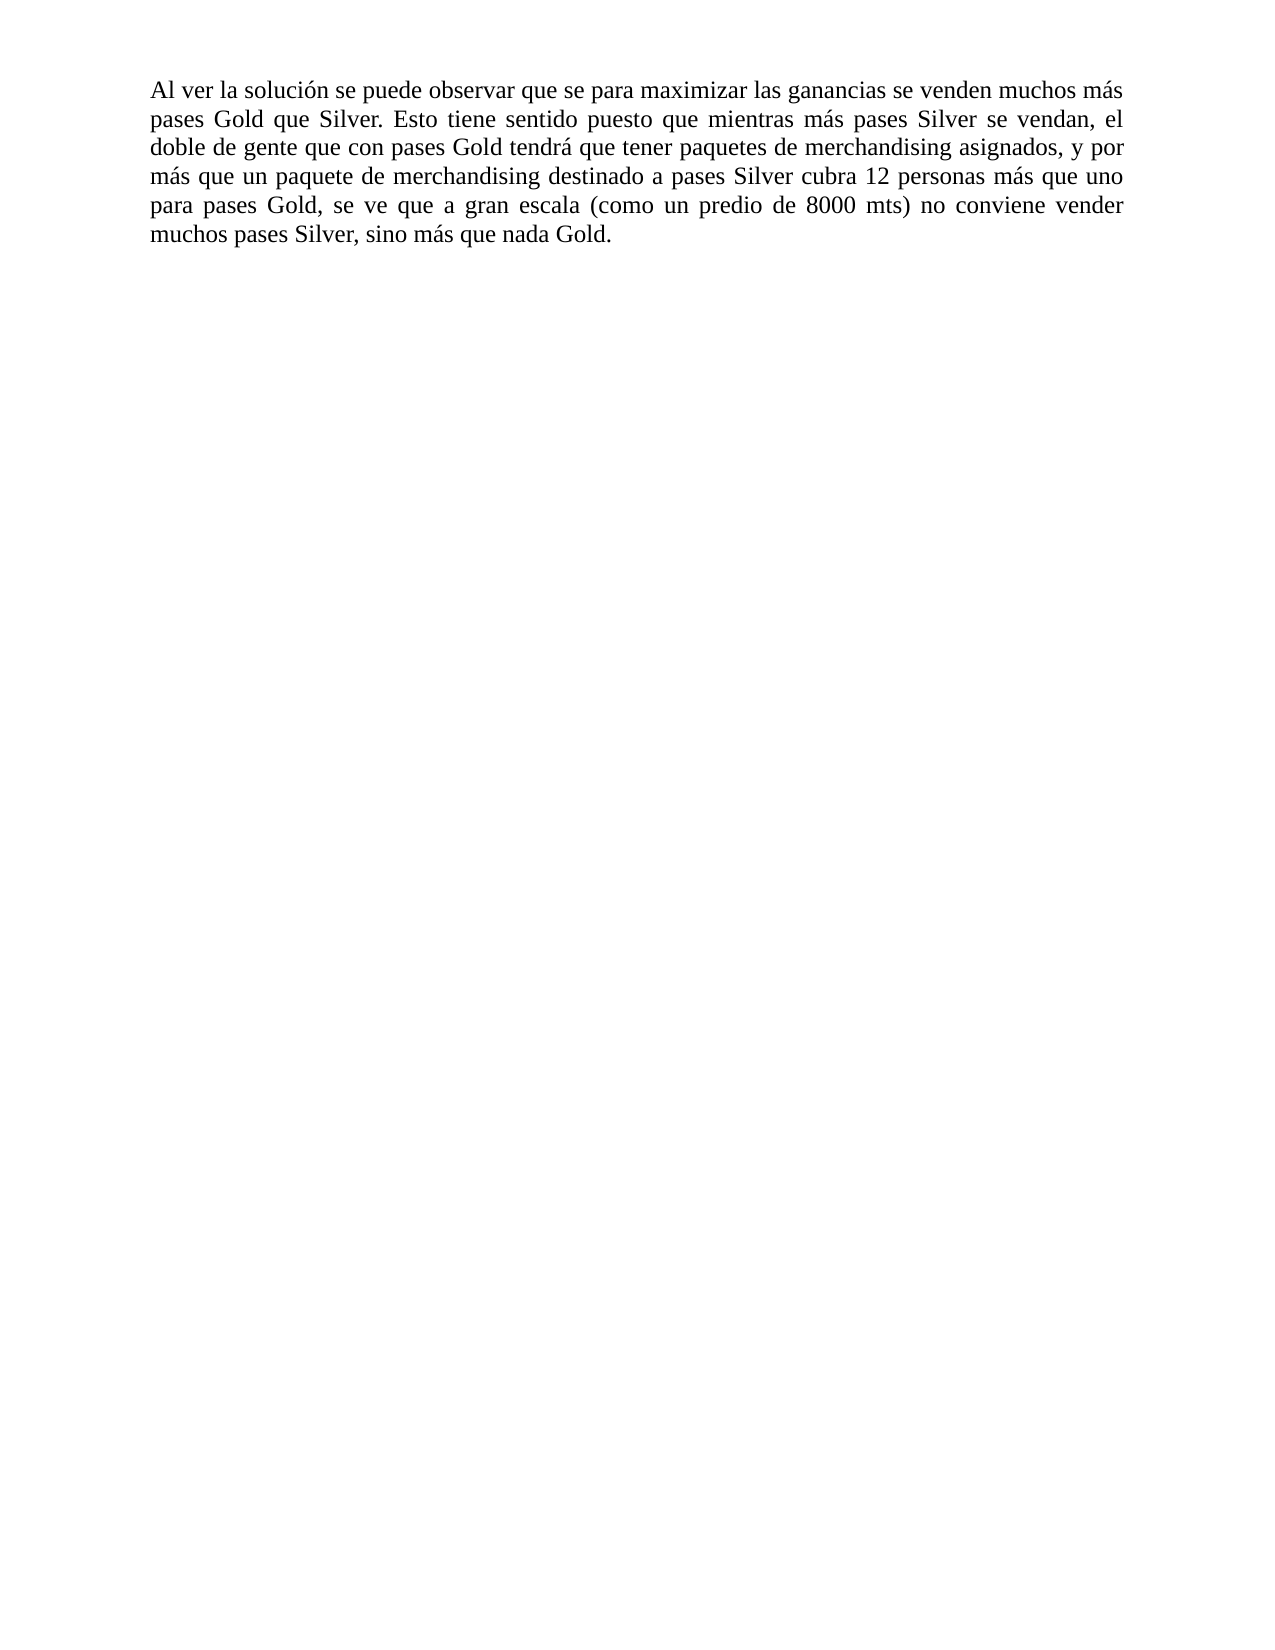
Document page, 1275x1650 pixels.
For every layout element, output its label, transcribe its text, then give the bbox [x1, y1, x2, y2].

text Al ver la solución se puede observar que se para maximizar las ganancias se venden muchos más pases Gold que Silver. Esto tiene sentido puesto que mientras más pases Silver se vendan, el doble de gente que con pases Gold tendrá que tener paquetes de merchandising asignados, y por más que un paquete de merchandising destinado a pases Silver cubra 12 personas más que uno para pases Gold, se ve que a gran escala (como un predio de 8000 mts) no conviene vender muchos pases Silver, sino más que nada Gold. [150, 75, 1125, 247]
